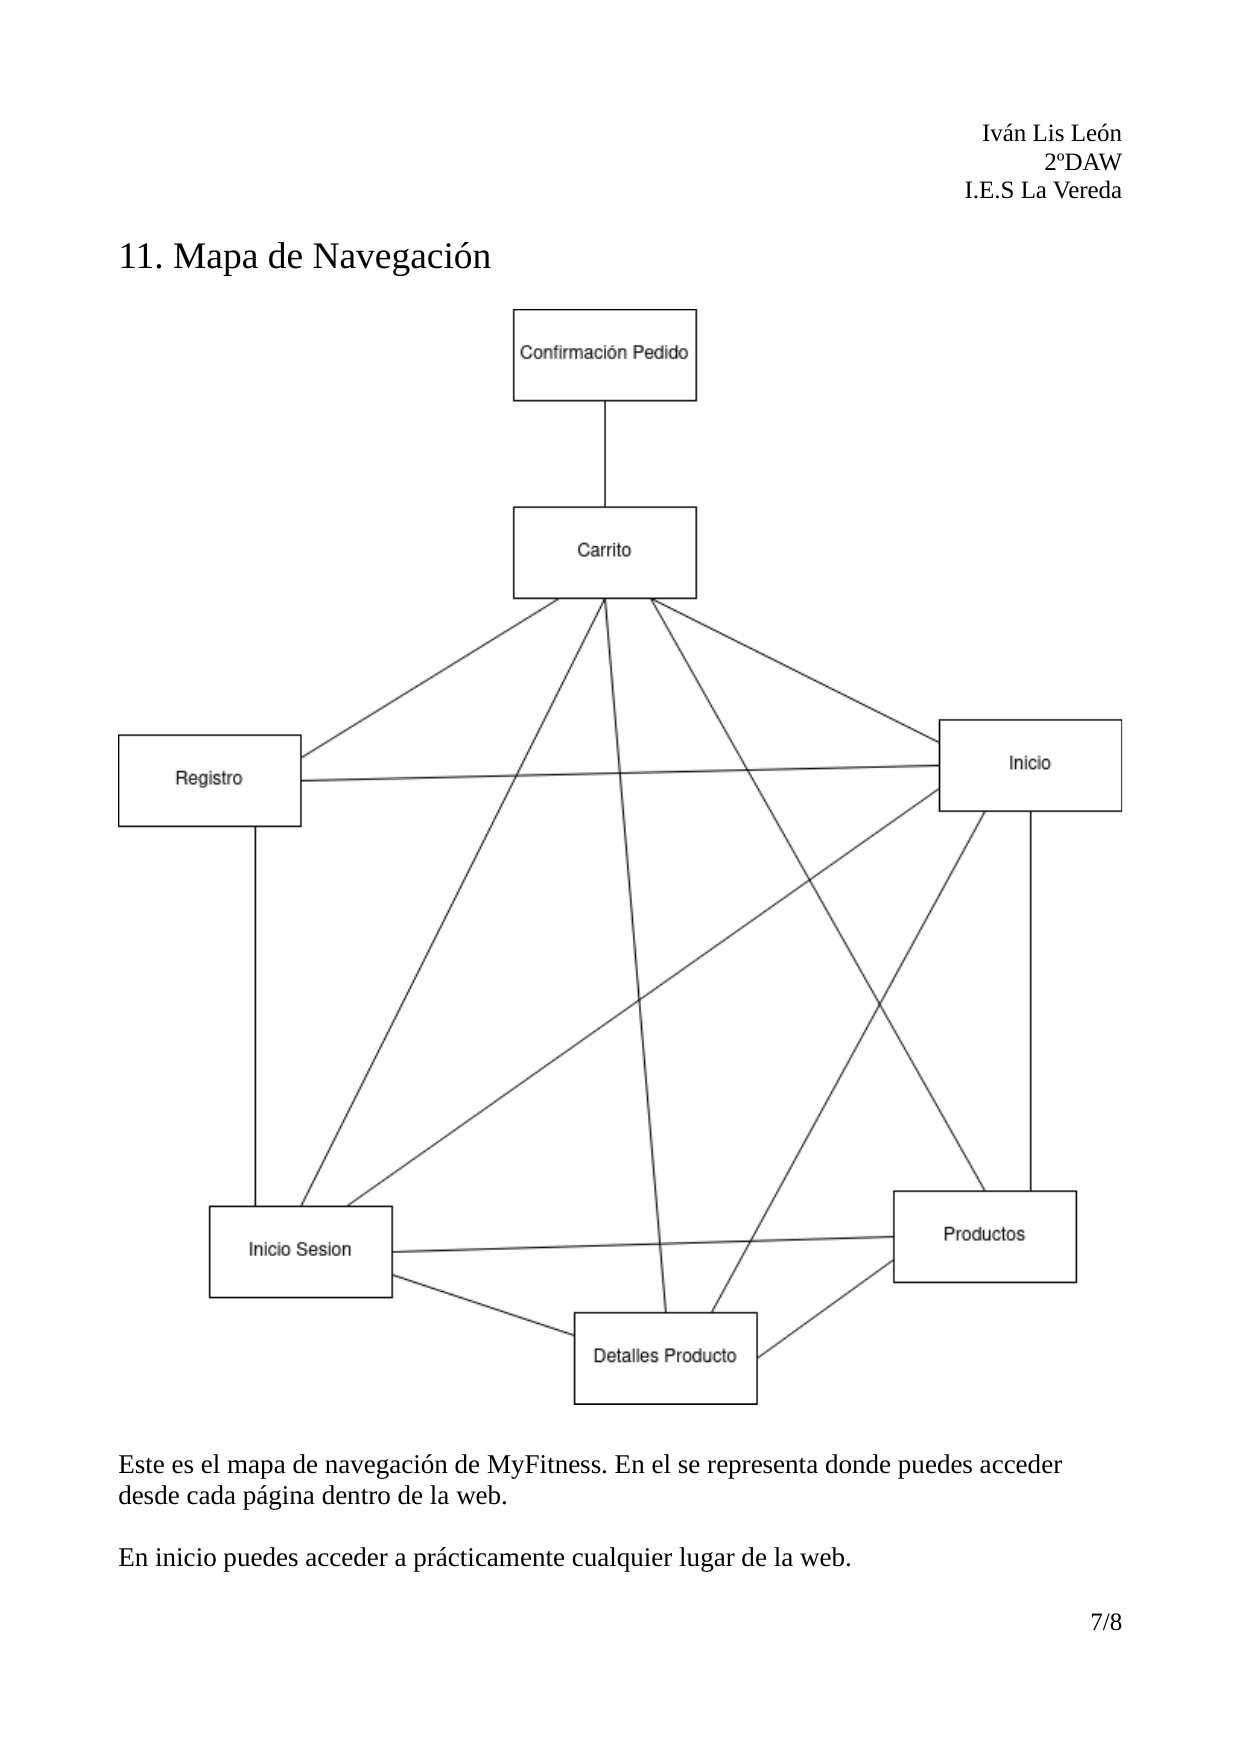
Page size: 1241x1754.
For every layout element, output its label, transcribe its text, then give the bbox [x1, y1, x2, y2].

text 11. Mapa de Navegación [118, 234, 1122, 277]
text En inicio puedes acceder a prácticamente cualquier lugar de la web. [118, 1541, 1122, 1572]
picture [118, 309, 1123, 1405]
text Este es el mapa de navegación de MyFitness. En el se representa donde puedes acceder desde cada página dentro de la web. [118, 1448, 1122, 1510]
